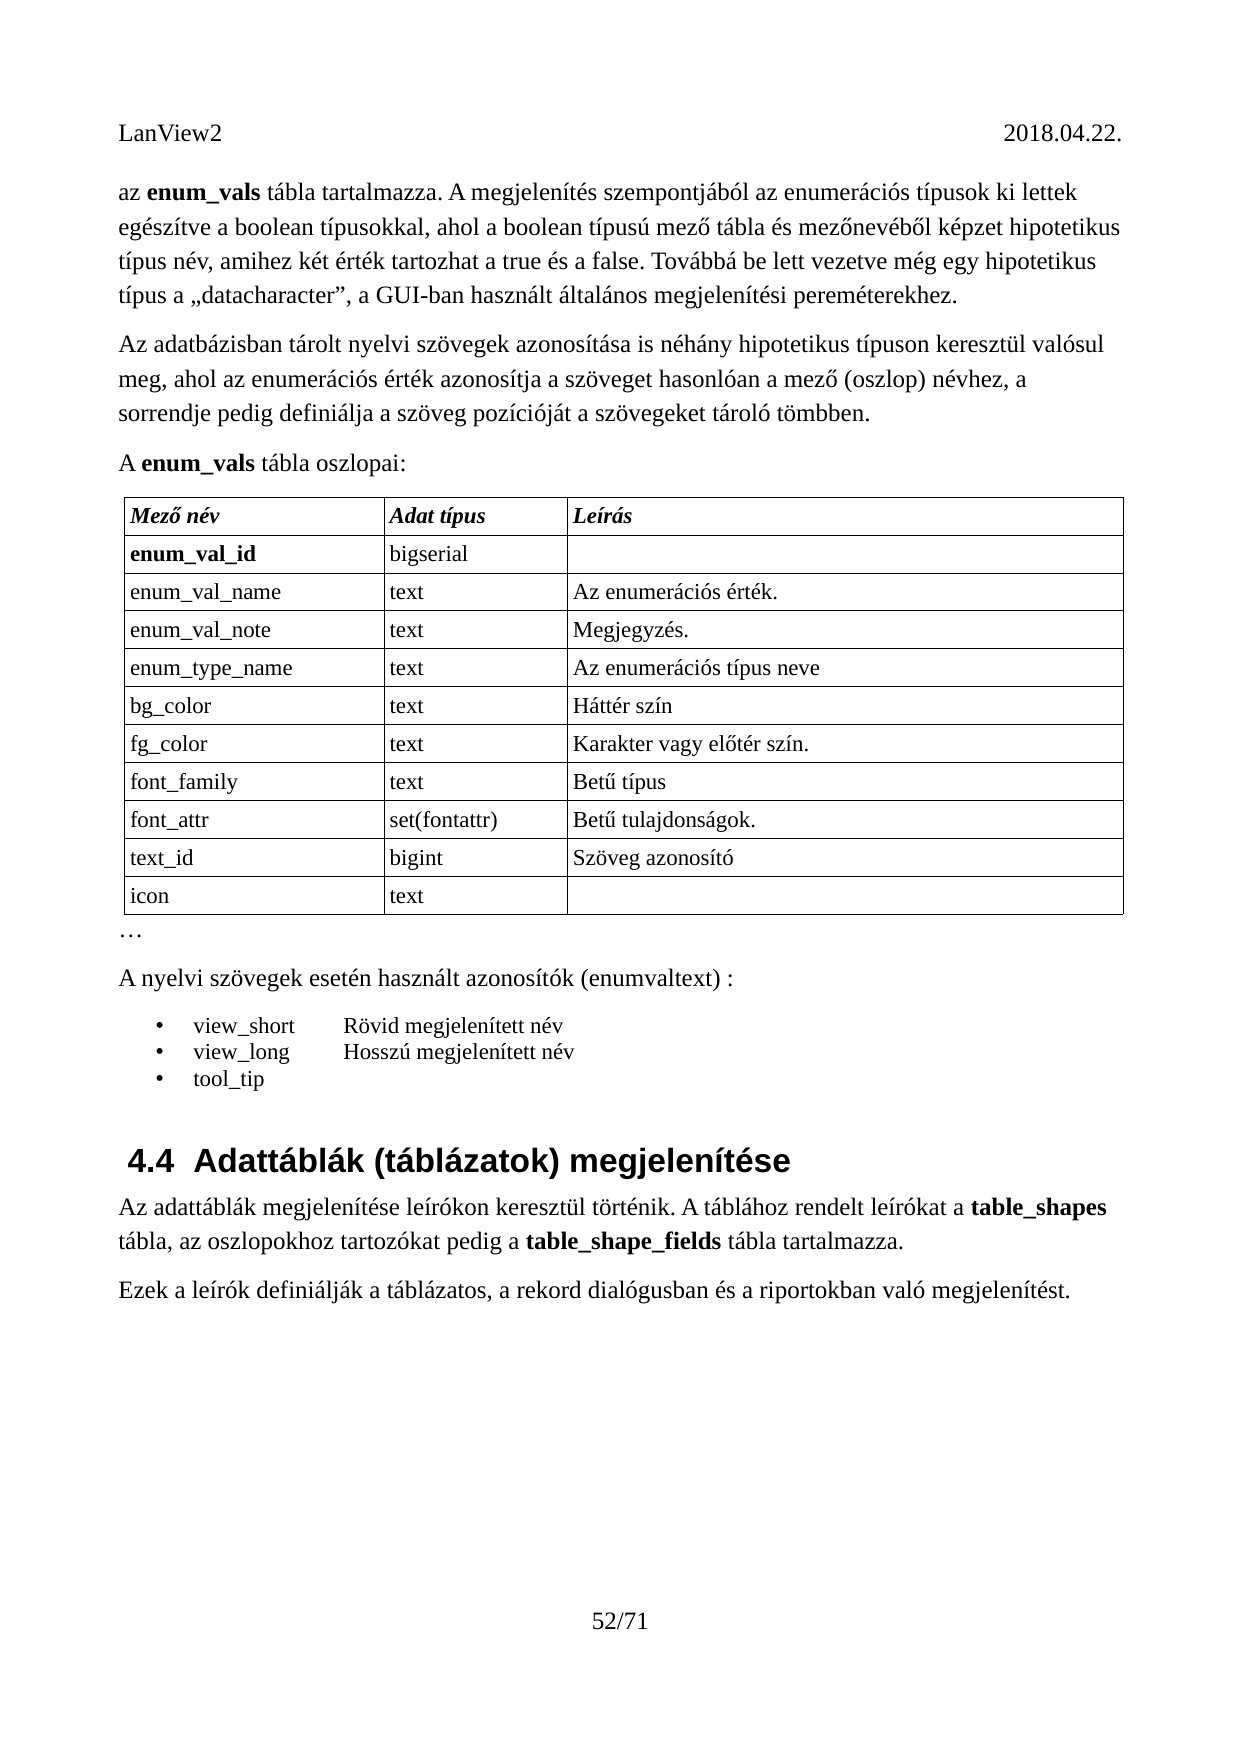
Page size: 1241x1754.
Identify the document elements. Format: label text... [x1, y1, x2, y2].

table_cell Betű tulajdonságok. [568, 801, 1123, 838]
table_cell set(fontattr) [385, 801, 567, 838]
text … [118, 914, 1122, 943]
table_cell [568, 877, 1123, 914]
table_cell text [385, 763, 567, 800]
table_cell text [385, 877, 567, 914]
table_cell text [385, 687, 567, 724]
list tool_tip [156, 1065, 1122, 1091]
text A enum_vals tábla oszlopai: [118, 448, 1122, 476]
table_cell fg_color [125, 725, 384, 762]
table_cell enum_val_note [125, 611, 384, 648]
table_cell bigserial [385, 536, 567, 572]
table_cell text [385, 574, 567, 610]
table_cell Az enumerációs típus neve [568, 649, 1123, 686]
table_cell bigint [385, 839, 567, 876]
table_header Adat típus [385, 498, 567, 534]
table_cell enum_val_name [125, 574, 384, 610]
table_cell Az enumerációs érték. [568, 574, 1123, 610]
subtitle Adattáblák (táblázatok) megjelenítése [118, 1141, 1122, 1179]
table_cell Szöveg azonosító [568, 839, 1123, 876]
table_cell icon [125, 877, 384, 914]
table_cell text_id [125, 839, 384, 876]
list view_short Rövid megjelenített név [156, 1012, 1122, 1038]
table_cell Háttér szín [568, 687, 1123, 724]
table_cell bg_color [125, 687, 384, 724]
table_cell enum_val_id [125, 536, 384, 572]
table_cell Megjegyzés. [568, 611, 1123, 648]
table_cell enum_type_name [125, 649, 384, 686]
text A nyelvi szövegek esetén használt azonosítók (enumvaltext) : [118, 963, 1122, 992]
table_cell Karakter vagy előtér szín. [568, 725, 1123, 762]
text az enum_vals tábla tartalmazza. A megjelenítés szempontjából az enumerációs típusok ki lettek egészítve a boolean típusokkal, ahol a boolean típusú mező tábla és mezőnevéből képzet hipotetikus típus név, amihez két érték tartozhat a true és a false. Továbbá be lett vezetve még egy hipotetikus típus a „datacharacter”, a GUI-ban használt általános megjelenítési pereméterekhez. [118, 177, 1122, 309]
table_header Mező név [125, 498, 384, 534]
table_cell text [385, 649, 567, 686]
table_cell text [385, 725, 567, 762]
table_header Leírás [568, 498, 1123, 534]
table_cell font_family [125, 763, 384, 800]
list view_long Hosszú megjelenített név [156, 1038, 1122, 1065]
text Az adattáblák megjelenítése leírókon keresztül történik. A táblához rendelt leírókat a table_shapes tábla, az oszlopokhoz tartozókat pedig a table_shape_fields tábla tartalmazza. [118, 1192, 1122, 1255]
text Az adatbázisban tárolt nyelvi szövegek azonosítása is néhány hipotetikus típuson keresztül valósul meg, ahol az enumerációs érték azonosítja a szöveget hasonlóan a mező (oszlop) névhez, a sorrendje pedig definiálja a szöveg pozícióját a szövegeket tároló tömbben. [118, 329, 1122, 427]
table_cell Betű típus [568, 763, 1123, 800]
table_cell text [385, 611, 567, 648]
table_cell [568, 536, 1123, 572]
table_cell font_attr [125, 801, 384, 838]
text Ezek a leírók definiálják a táblázatos, a rekord dialógusban és a riportokban való megjelenítést. [118, 1275, 1122, 1304]
